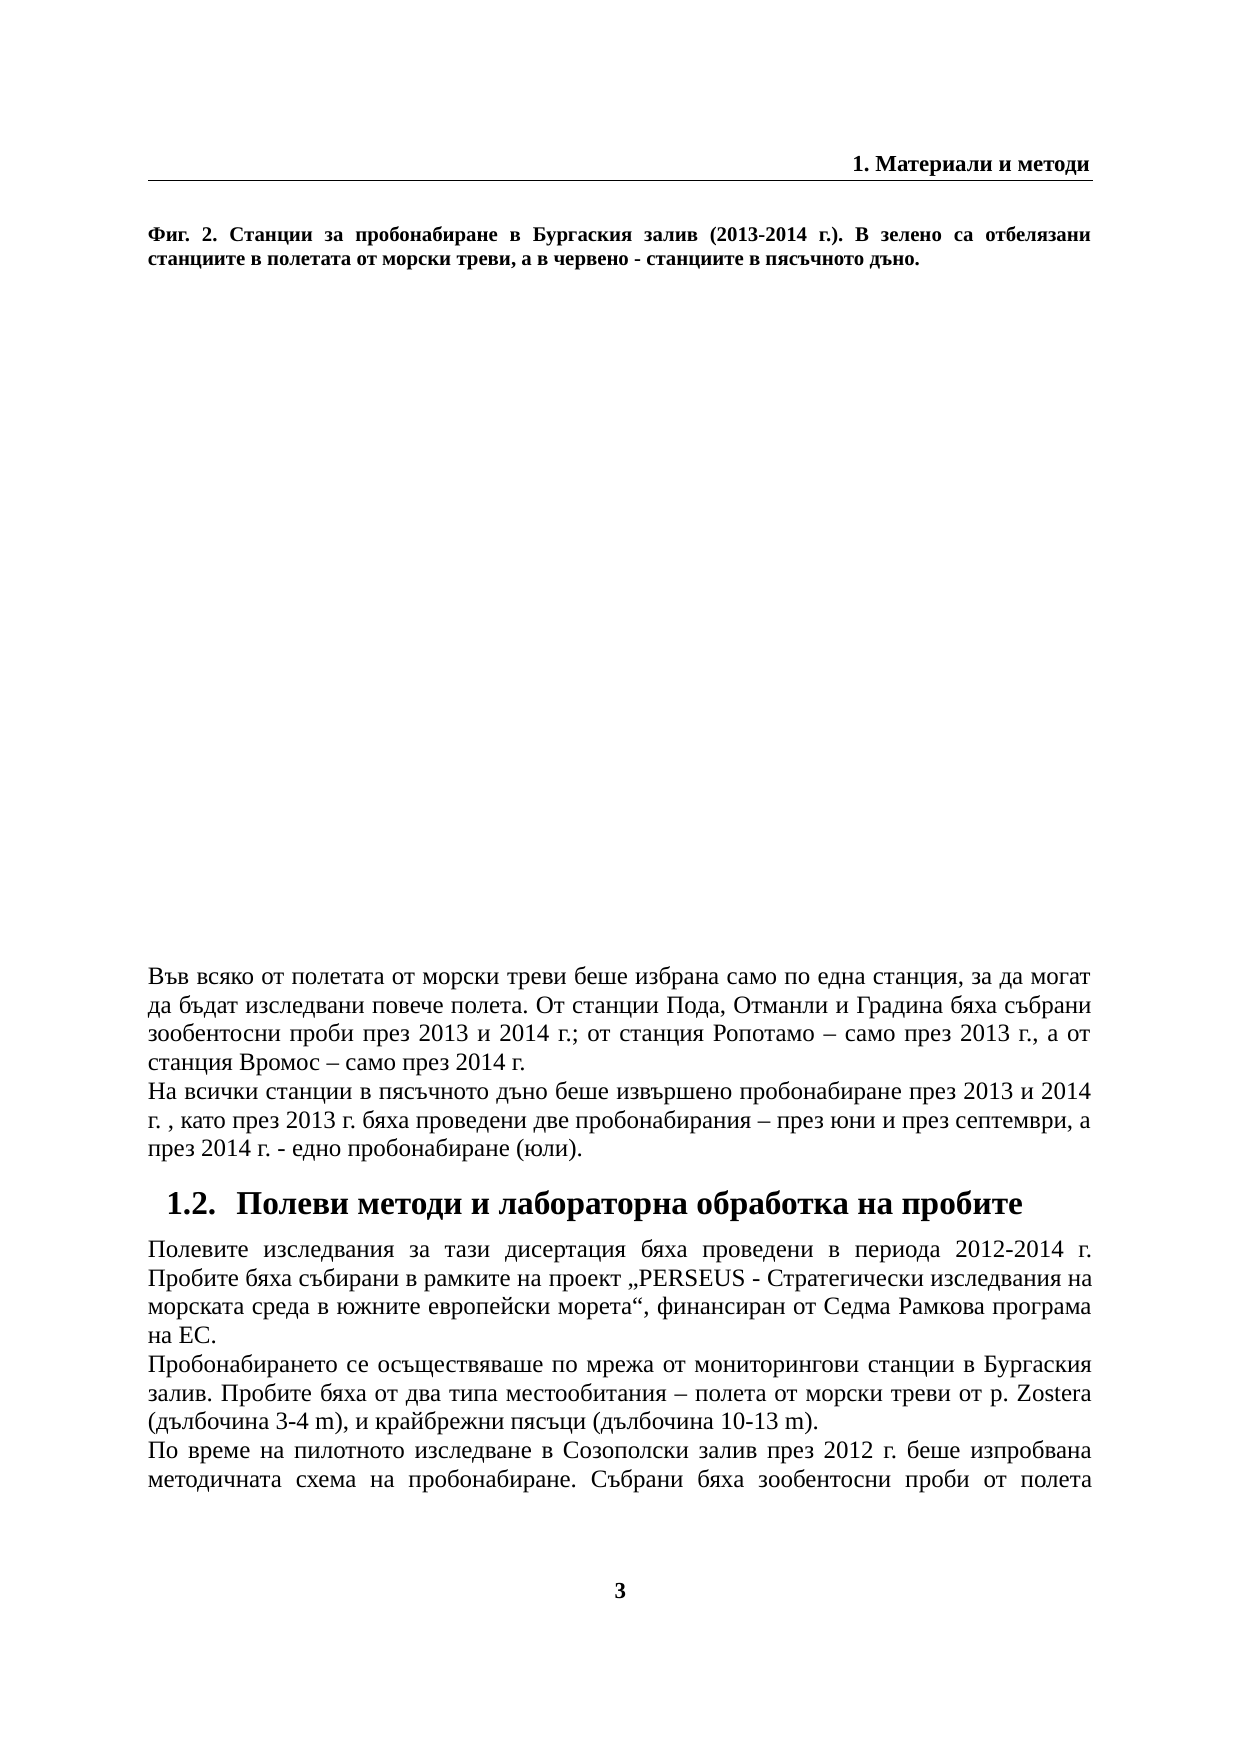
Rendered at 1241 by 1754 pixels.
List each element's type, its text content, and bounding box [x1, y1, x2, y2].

text Пробонабирането се осъществяваше по мрежа от мониторингови станции в Бургаския залив. Пробите бяха от два типа местообитания – полета от морски треви от р. Zostera (дълбочина 3-4 m), и крайбрежни пясъци (дълбочина 10-13 m). [148, 1349, 1093, 1435]
text Фиг. 2. Станции за пробонабиране в Бургаския залив (2013-2014 г.). В зелено са отбелязани станциите в полетата от морски треви, а в червено - станциите в пясъчното дъно. [148, 222, 1093, 270]
text На всички станции в пясъчното дъно беше извършено пробонабиране през 2013 и 2014 г. , като през 2013 г. бяха проведени две пробонабирания – през юни и през септември, а през 2014 г. - едно пробонабиране (юли). [148, 1076, 1093, 1162]
text По време на пилотното изследване в Созополски залив през 2012 г. беше изпробвана методичната схема на пробонабиране. Събрани бяха зообентосни проби от полета [148, 1435, 1093, 1493]
text Полевите изследвания за тази дисертация бяха проведени в периода 2012-2014 г. Пробите бяха събирани в рамките на проект „PERSEUS - Стратегически изследвания на морската среда в южните европейски морета“, финансиран от Седма Рамкова програма на ЕС. [148, 1234, 1093, 1349]
text Във всяко от полетата от морски треви беше избрана само по една станция, за да могат да бъдат изследвани повече полета. От станции Пода, Отманли и Градина бяха събрани зообентосни проби през 2013 и 2014 г.; от станция Ропотамо – само през 2013 г., а от станция Вромос – само през 2014 г. [148, 961, 1093, 1076]
subtitle Полеви методи и лабораторна обработка на пробите [224, 1183, 1093, 1221]
